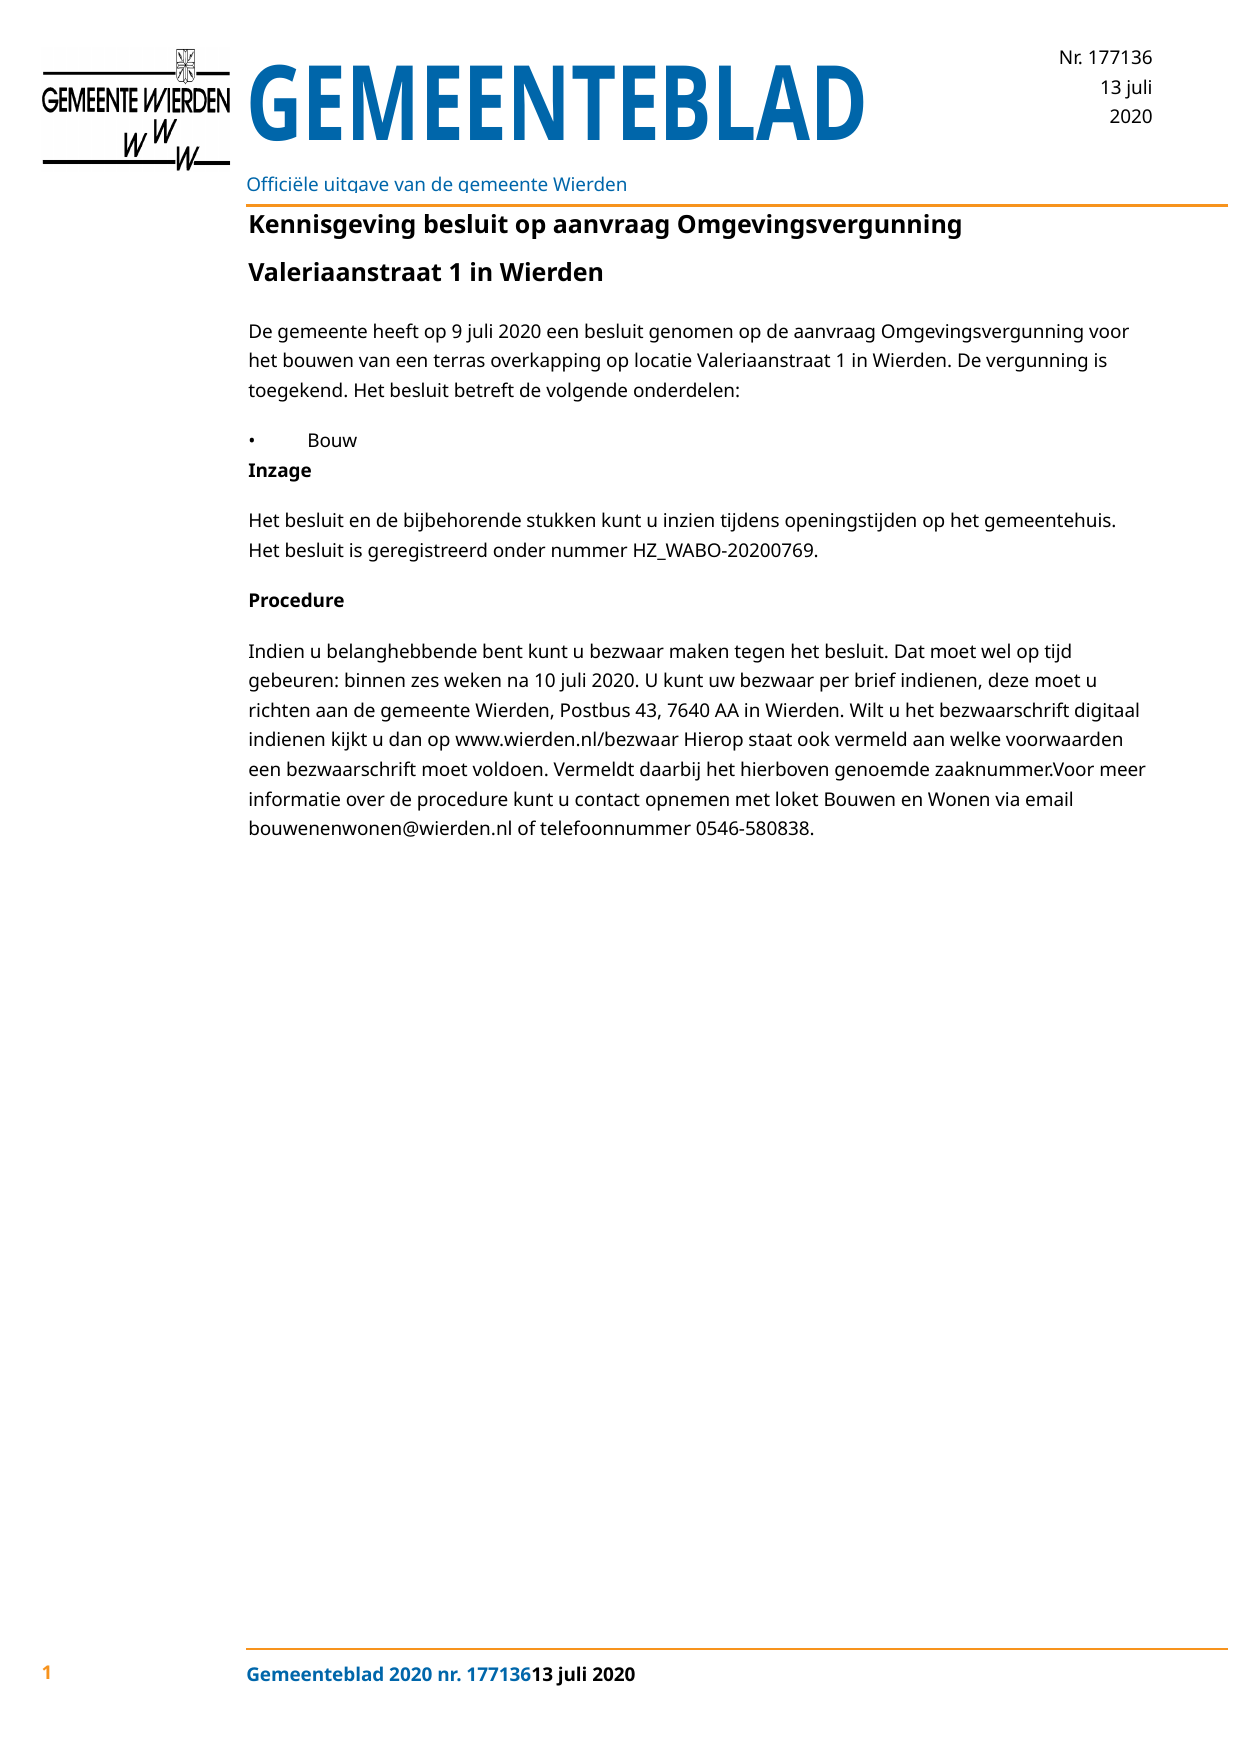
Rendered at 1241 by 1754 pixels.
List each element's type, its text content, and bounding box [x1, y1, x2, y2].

text Het besluit en de bijbehorende stukken kunt u inzien tijdens openingstijden op het gemeentehuis. Het besluit is geregistreerd onder nummer HZ_WABO-20200769. [248, 507, 1152, 563]
picture [41, 47, 231, 172]
list Bouw [248, 427, 1152, 453]
text Inzage [248, 457, 1152, 483]
text De gemeente heeft op 9 juli 2020 een besluit genomen op de aanvraag Omgevingsvergunning voor het bouwen van een terras overkapping op locatie Valeriaanstraat 1 in Wierden. De vergunning is toegekend. Het besluit betreft de volgende onderdelen: [248, 318, 1152, 403]
text Procedure [248, 587, 1152, 613]
text Kennisgeving besluit op aanvraag Omgevingsvergunning Valeriaanstraat 1 in Wierden [248, 207, 1152, 288]
text Indien u belanghebbende bent kunt u bezwaar maken tegen het besluit. Dat moet wel op tijd gebeuren: binnen zes weken na 10 juli 2020. U kunt uw bezwaar per brief indienen, deze moet u richten aan de gemeente Wierden, Postbus 43, 7640 AA in Wierden. Wilt u het bezwaarschrift digitaal indienen kijkt u dan op www.wierden.nl/bezwaar Hierop staat ook vermeld aan welke voorwaarden een bezwaarschrift moet voldoen. Vermeldt daarbij het hierboven genoemde zaaknummer.Voor meer informatie over de procedure kunt u contact opnemen met loket Bouwen en Wonen via email bouwenenwonen@wierden.nl of telefoonnummer 0546-580838. [248, 638, 1152, 841]
